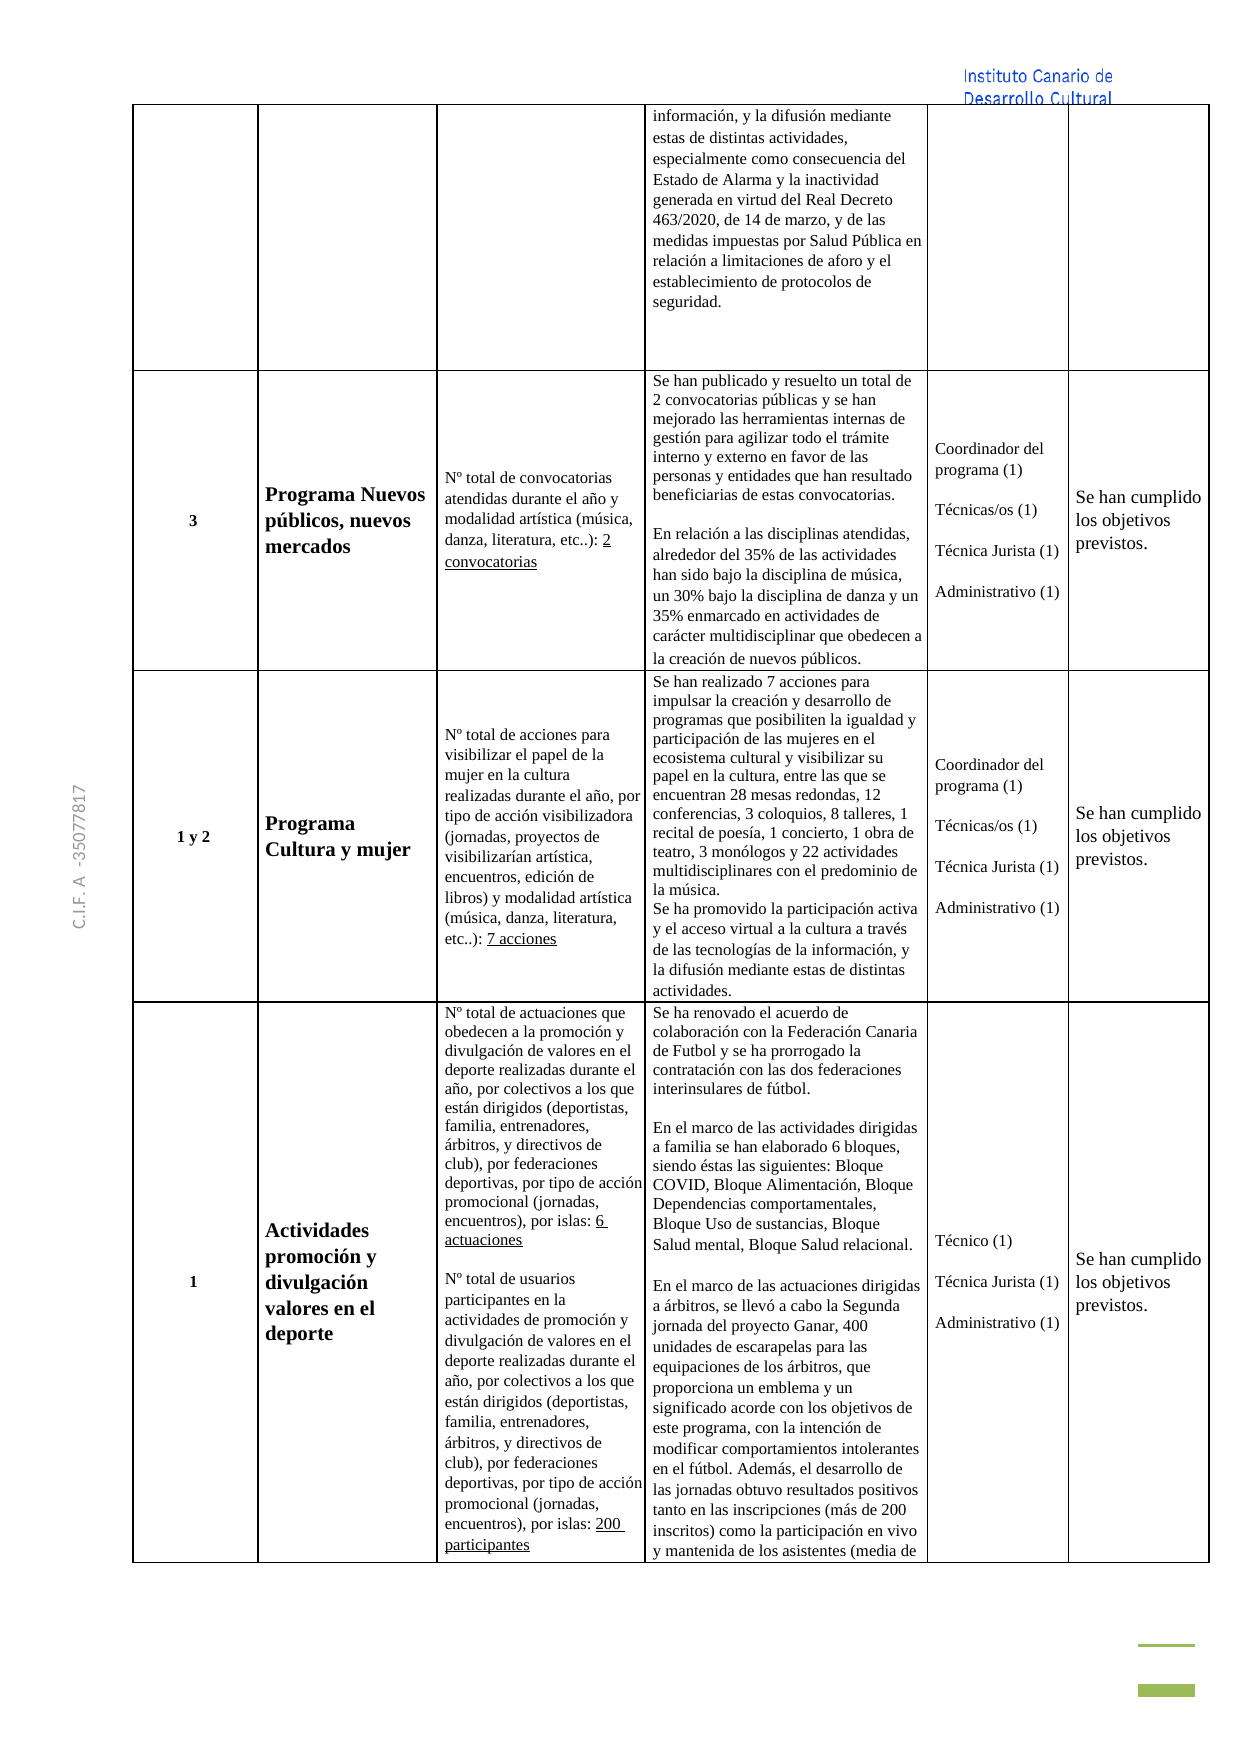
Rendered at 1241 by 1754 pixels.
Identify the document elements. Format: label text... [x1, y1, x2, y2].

table_header [928, 105, 1068, 369]
table_header [1069, 105, 1208, 369]
table_cell Programa Cultura y mujer [259, 671, 436, 1001]
table_cell 1 y 2 [134, 671, 257, 1001]
table_cell Coordinador del programa (1) Técnicas/os (1) Técnica Jurista (1) Administrativo (1) [928, 371, 1068, 670]
table_cell Se han cumplido los objetivos previstos. [1069, 671, 1208, 1001]
table_cell Actividades promoción y divulgación valores en el deporte [259, 1003, 436, 1562]
table_header información, y la difusión mediante estas de distintas actividades, especialmente como consecuencia del Estado de Alarma y la inactividad generada en virtud del Real Decreto 463/2020, de 14 de marzo, y de las medidas impuestas por Salud Pública en relación a limitaciones de aforo y el establecimiento de protocolos de seguridad. [646, 105, 927, 369]
table_header [134, 105, 257, 369]
table_cell Se han publicado y resuelto un total de 2 convocatorias públicas y se han mejorado las herramientas internas de gestión para agilizar todo el trámite interno y externo en favor de las personas y entidades que han resultado beneficiarias de estas convocatorias. En relación a las disciplinas atendidas, alrededor del 35% de las actividades han sido bajo la disciplina de música, un 30% bajo la disciplina de danza y un 35% enmarcado en actividades de carácter multidisciplinar que obedecen a la creación de nuevos públicos. [646, 371, 927, 670]
table_cell Se ha renovado el acuerdo de colaboración con la Federación Canaria de Futbol y se ha prorrogado la contratación con las dos federaciones interinsulares de fútbol. En el marco de las actividades dirigidas a familia se han elaborado 6 bloques, siendo éstas las siguientes: Bloque COVID, Bloque Alimentación, Bloque Dependencias comportamentales, Bloque Uso de sustancias, Bloque Salud mental, Bloque Salud relacional. En el marco de las actuaciones dirigidas a árbitros, se llevó a cabo la Segunda jornada del proyecto Ganar, 400 unidades de escarapelas para las equipaciones de los árbitros, que proporciona un emblema y un significado acorde con los objetivos de este programa, con la intención de modificar comportamientos intolerantes en el fútbol. Además, el desarrollo de las jornadas obtuvo resultados positivos tanto en las inscripciones (más de 200 inscritos) como la participación en vivo y mantenida de los asistentes (media de [646, 1003, 927, 1562]
table_cell Programa Nuevos públicos, nuevos mercados [259, 371, 436, 670]
table_header [259, 105, 436, 369]
table_cell Se han realizado 7 acciones para impulsar la creación y desarrollo de programas que posibiliten la igualdad y participación de las mujeres en el ecosistema cultural y visibilizar su papel en la cultura, entre las que se encuentran 28 mesas redondas, 12 conferencias, 3 coloquios, 8 talleres, 1 recital de poesía, 1 concierto, 1 obra de teatro, 3 monólogos y 22 actividades multidisciplinares con el predominio de la música. Se ha promovido la participación activa y el acceso virtual a la cultura a través de las tecnologías de la información, y la difusión mediante estas de distintas actividades. [646, 671, 927, 1001]
table_cell Coordinador del programa (1) Técnicas/os (1) Técnica Jurista (1) Administrativo (1) [928, 671, 1068, 1001]
table_cell Nº total de acciones para visibilizar el papel de la mujer en la cultura realizadas durante el año, por tipo de acción visibilizadora (jornadas, proyectos de visibilizarían artística, encuentros, edición de libros) y modalidad artística (música, danza, literatura, etc..): 7 acciones [438, 671, 644, 1001]
table_cell Nº total de convocatorias atendidas durante el año y modalidad artística (música, danza, literatura, etc..): 2 convocatorias [438, 371, 644, 670]
table_cell 1 [134, 1003, 257, 1562]
table_cell 3 [134, 371, 257, 670]
table_cell Nº total de actuaciones que obedecen a la promoción y divulgación de valores en el deporte realizadas durante el año, por colectivos a los que están dirigidos (deportistas, familia, entrenadores, árbitros, y directivos de club), por federaciones deportivas, por tipo de acción promocional (jornadas, encuentros), por islas: 6 actuaciones Nº total de usuarios participantes en la actividades de promoción y divulgación de valores en el deporte realizadas durante el año, por colectivos a los que están dirigidos (deportistas, familia, entrenadores, árbitros, y directivos de club), por federaciones deportivas, por tipo de acción promocional (jornadas, encuentros), por islas: 200 participantes [438, 1003, 644, 1562]
table_cell Se han cumplido los objetivos previstos. [1069, 1003, 1208, 1562]
table_cell Se han cumplido los objetivos previstos. [1069, 371, 1208, 670]
table_header [438, 105, 644, 369]
table_cell Técnico (1) Técnica Jurista (1) Administrativo (1) [928, 1003, 1068, 1562]
